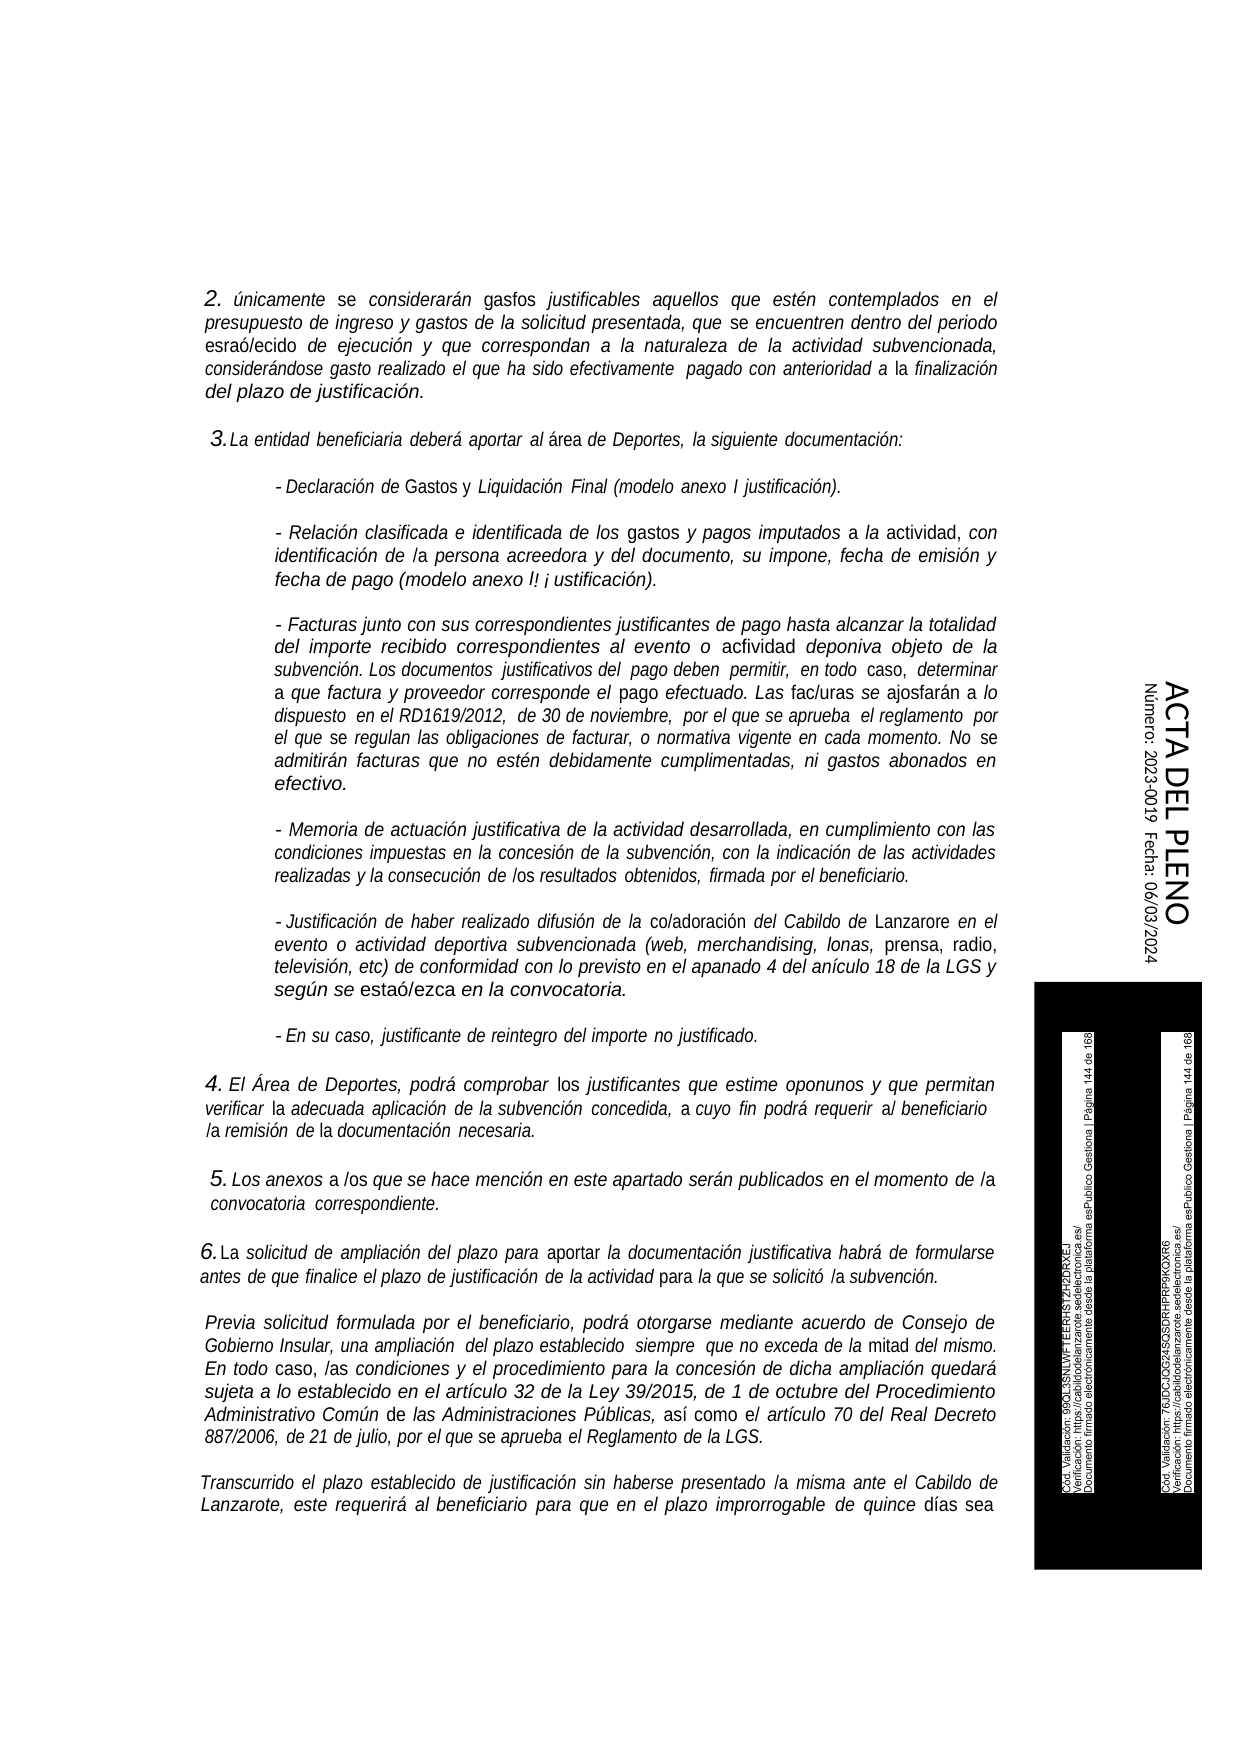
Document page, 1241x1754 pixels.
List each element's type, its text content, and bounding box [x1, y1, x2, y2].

list La solicitud de ampliación del plazo para aportar la documentación justificativa habrá de formularse antes de que finalice el plazo de justificación de la actividad para la que se solicitó /a subvención. [200, 1238, 995, 1287]
list El Área de Deportes, podrá comprobar los justificantes que estime oponunos y que permitan verificar la adecuada aplicación de la subvención concedida, a cuyo fin podrá requerir a/ beneficiario [205, 1070, 996, 1119]
text /a remisión de la documentación necesaria. [206, 1119, 1205, 1142]
picture [1062, 1142, 1094, 1165]
text Previa solicitud formulada por el beneficiario, podrá otorgarse mediante acuerdo de Consejo de Gobierno Insular, una ampliación del plazo establecido siempre que no exceda de la mitad del mismo. En todo caso, /as condiciones y el procedimiento para la concesión de dicha ampliación quedará sujeta a lo establecido en el artículo 32 de la Ley 39/2015, de 1 de octubre del Procedimiento Administrativo Común de las Administraciones Públicas, así como e/ artículo 70 del Real Decreto 887/2006, de 21 de julio, por el que se aprueba el Reglamento de la LGS. [204, 1311, 997, 1448]
list Facturas junto con sus correspondientes justificantes de pago hasta alcanzar la totalidad del importe recibido correspondientes al evento o acfividad deponiva objeto de la subvención. Los documentos justificativos del pago deben permitir, en todo caso, determinar a que factura y proveedor corresponde el pago efectuado. Las fac/uras se ajosfarán a lo dispuesto en el RD1619/2012, de 30 de noviembre, por el que se aprueba el reglamento por el que se regulan las obligaciones de facturar, o normativa vigente en cada momento. No se admitirán facturas que no estén debidamente cumplimentadas, ni gastos abonados en efectivo. [274, 613, 998, 794]
text convocatoria correspondiente. [210, 1192, 1205, 1215]
list ACTA DEL PLENO [1161, 681, 1196, 972]
list Memoria de actuación justificativa de la actividad desarrollada, en cumplimiento con las condiciones impuestas en la concesión de la subvención, con la indicación de las actividades realizadas y la consecución de /os resultados obtenidos, firmada por el beneficiario. [274, 818, 997, 886]
picture [1161, 1215, 1194, 1493]
list Los anexos a /os que se hace mención en este apartado serán publicados en el momento de /a [209, 1165, 1205, 1192]
list únicamente se considerarán gasfos justificables aquellos que estén contemplados en el presupuesto de ingreso y gastos de la solicitud presentada, que se encuentren dentro del periodo esraó/ecido de ejecución y que correspondan a la naturaleza de la actividad subvencionada, considerándose gasto realizado el que ha sido efectivamente pagado con anterioridad a la finalización del plazo de justificación. [204, 284, 998, 402]
picture [1062, 1047, 1094, 1119]
list Justificación de haber realizado difusión de la co/adoración del Cabildo de Lanzarore en el evento o actividad deportiva subvencionada (web, merchandising, lonas, prensa, radio, televisión, etc) de conformidad con lo previsto en el apanado 4 del anículo 18 de la LGS y según se estaó/ezca en la convocatoria. [274, 909, 997, 1001]
picture [1161, 1142, 1194, 1165]
picture [1062, 1215, 1094, 1493]
list Relación clasificada e identificada de los gastos y pagos imputados a la actividad, con identificación de /a persona acreedora y del documento, su impone, fecha de emisión y fecha de pago (modelo anexo I! i ustificación). [274, 521, 998, 593]
list Declaración de Gastos y Liquidación Final (modelo anexo I justificación). [275, 475, 1205, 497]
picture [1161, 1047, 1194, 1119]
list Número: 2023-0019 Fecha: 06/03/2024 [1142, 683, 1161, 972]
list En su caso, justificante de reintegro del importe no justificado. [275, 1024, 1205, 1047]
list La entidad beneficiaria deberá aportar al área de Deportes, la siguiente documentación: [210, 425, 1205, 452]
text Transcurrido el plazo establecido de justificación sin haberse presentado /a misma ante el Cabildo de Lanzarote, este requerirá al beneficiario para que en el plazo improrrogable de quince días sea [200, 1471, 998, 1516]
